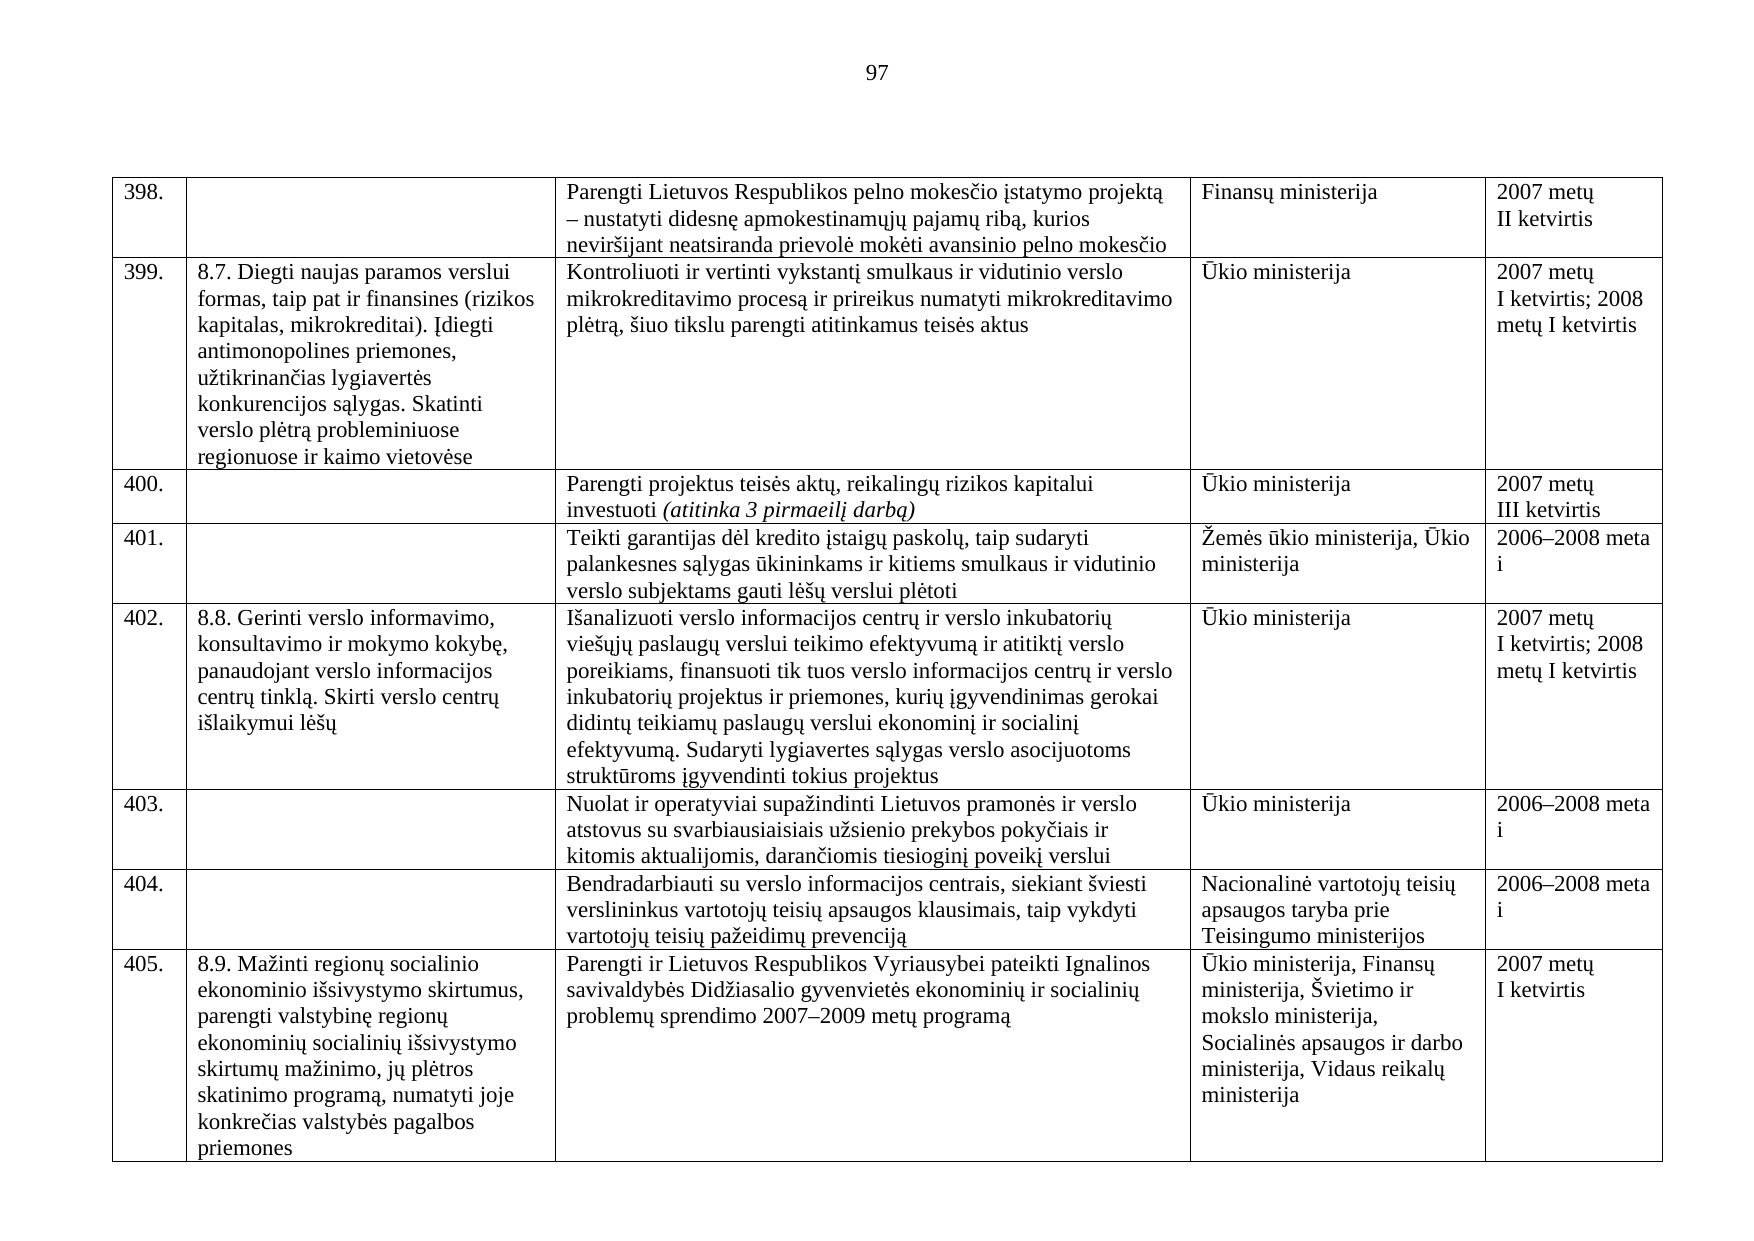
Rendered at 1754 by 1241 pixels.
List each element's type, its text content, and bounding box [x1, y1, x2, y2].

table_cell [187, 870, 555, 949]
table_cell 8.8. Gerinti verslo informavimo, konsultavimo ir mokymo kokybę, panaudojant verslo informacijos centrų tinklą. Skirti verslo centrų išlaikymui lėšų [187, 604, 555, 788]
table_cell 8.9. Mažinti regionų socialinio ekonominio išsivystymo skirtumus, parengti valstybinę regionų ekonominių socialinių išsivystymo skirtumų mažinimo, jų plėtros skatinimo programą, numatyti joje konkrečias valstybės pagalbos priemones [187, 950, 555, 1161]
table_cell Ūkio ministerija, Finansų ministerija, Švietimo ir mokslo ministerija, Socialinės apsaugos ir darbo ministerija, Vidaus reikalų ministerija [1191, 950, 1485, 1161]
table_cell 403. [113, 790, 186, 869]
table_cell 2006–2008 metai [1486, 790, 1662, 869]
table_cell 398. [113, 178, 186, 257]
table_cell 405. [113, 950, 186, 1161]
table_cell Ūkio ministerija [1191, 470, 1485, 523]
table_cell 2007 metų I ketvirtis [1486, 950, 1662, 1161]
table_cell 2007 metų I ketvirtis; 2008 metų I ketvirtis [1486, 258, 1662, 469]
table_cell Ūkio ministerija [1191, 790, 1485, 869]
table_cell Nacionalinė vartotojų teisių apsaugos taryba prie Teisingumo ministerijos [1191, 870, 1485, 949]
table_cell 2007 metų III ketvirtis [1486, 470, 1662, 523]
table_cell [187, 790, 555, 869]
table_cell 2006–2008 metai [1486, 870, 1662, 949]
table_cell Ūkio ministerija [1191, 604, 1485, 788]
table_cell 8.7. Diegti naujas paramos verslui formas, taip pat ir finansines (rizikos kapitalas, mikrokreditai). Įdiegti antimonopolines priemones, užtikrinančias lygiavertės konkurencijos sąlygas. Skatinti verslo plėtrą probleminiuose regionuose ir kaimo vietovėse [187, 258, 555, 469]
table_cell Bendradarbiauti su verslo informacijos centrais, siekiant šviesti verslininkus vartotojų teisių apsaugos klausimais, taip vykdyti vartotojų teisių pažeidimų prevenciją [556, 870, 1190, 949]
table_cell 400. [113, 470, 186, 523]
table_cell Išanalizuoti verslo informacijos centrų ir verslo inkubatorių viešųjų paslaugų verslui teikimo efektyvumą ir atitiktį verslo poreikiams, finansuoti tik tuos verslo informacijos centrų ir verslo inkubatorių projektus ir priemones, kurių įgyvendinimas gerokai didintų teikiamų paslaugų verslui ekonominį ir socialinį efektyvumą. Sudaryti lygiavertes sąlygas verslo asocijuotoms struktūroms įgyvendinti tokius projektus [556, 604, 1190, 788]
table_cell Parengti ir Lietuvos Respublikos Vyriausybei pateikti Ignalinos savivaldybės Didžiasalio gyvenvietės ekonominių ir socialinių problemų sprendimo 2007–2009 metų programą [556, 950, 1190, 1161]
table_cell [187, 524, 555, 603]
table_cell 2006–2008 metai [1486, 524, 1662, 603]
table_cell Žemės ūkio ministerija, Ūkio ministerija [1191, 524, 1485, 603]
table_cell Parengti Lietuvos Respublikos pelno mokesčio įstatymo projektą – nustatyti didesnę apmokestinamųjų pajamų ribą, kurios neviršijant neatsiranda prievolė mokėti avansinio pelno mokesčio [556, 178, 1190, 257]
table_cell Finansų ministerija [1191, 178, 1485, 257]
table_cell 402. [113, 604, 186, 788]
table_cell 399. [113, 258, 186, 469]
table_cell [187, 470, 555, 523]
table_cell [187, 178, 555, 257]
table_cell 2007 metų I ketvirtis; 2008 metų I ketvirtis [1486, 604, 1662, 788]
table_cell 401. [113, 524, 186, 603]
table_cell Teikti garantijas dėl kredito įstaigų paskolų, taip sudaryti palankesnes sąlygas ūkininkams ir kitiems smulkaus ir vidutinio verslo subjektams gauti lėšų verslui plėtoti [556, 524, 1190, 603]
table_cell Nuolat ir operatyviai supažindinti Lietuvos pramonės ir verslo atstovus su svarbiausiaisiais užsienio prekybos pokyčiais ir kitomis aktualijomis, darančiomis tiesioginį poveikį verslui [556, 790, 1190, 869]
table_cell Ūkio ministerija [1191, 258, 1485, 469]
table_cell Parengti projektus teisės aktų, reikalingų rizikos kapitalui investuoti (atitinka 3 pirmaeilį darbą) [556, 470, 1190, 523]
table_cell 2007 metų II ketvirtis [1486, 178, 1662, 257]
table_cell Kontroliuoti ir vertinti vykstantį smulkaus ir vidutinio verslo mikrokreditavimo procesą ir prireikus numatyti mikrokreditavimo plėtrą, šiuo tikslu parengti atitinkamus teisės aktus [556, 258, 1190, 469]
table_cell 404. [113, 870, 186, 949]
